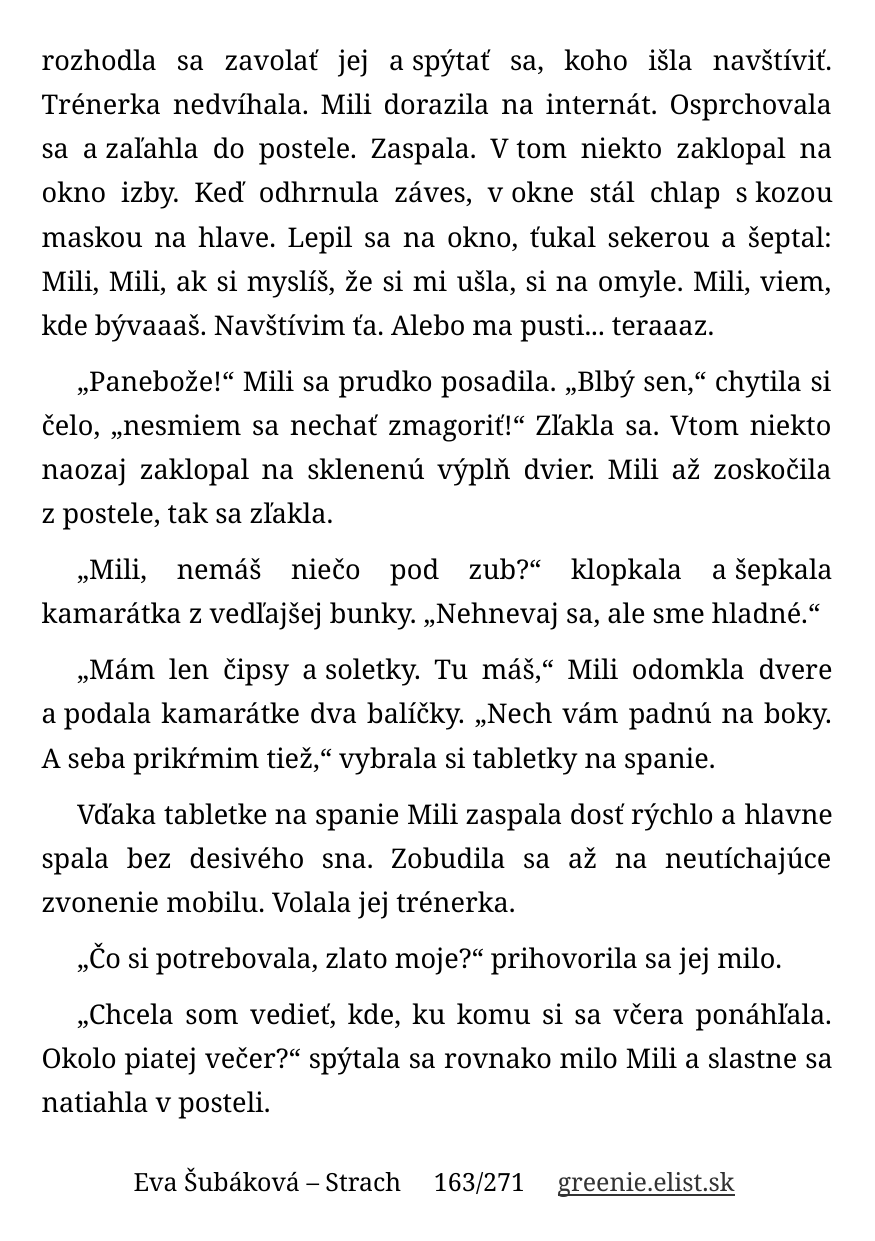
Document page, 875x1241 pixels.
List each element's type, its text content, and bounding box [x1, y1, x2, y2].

text „Mám len čipsy a soletky. Tu máš,“ Mili odomkla dvere a podala kamarátke dva balíčky. „Nech vám padnú na boky. A seba prikŕmim tiež,“ vybrala si tabletky na spanie. [41, 651, 833, 776]
text „Čo si potrebovala, zlato moje?“ prihovorila sa jej milo. [41, 939, 833, 976]
text rozhodla sa zavolať jej a spýtať sa, koho išla navštíviť. Trénerka nedvíhala. Mili dorazila na internát. Osprchovala sa a zaľahla do postele. Zaspala. V tom niekto zaklopal na okno izby. Keď odhrnula záves, v okne stál chlap s kozou maskou na hlave. Lepil sa na okno, ťukal sekerou a šeptal: Mili, Mili, ak si myslíš, že si mi ušla, si na omyle. Mili, viem, kde bývaaaš. Navštívim ťa. Alebo ma pusti... teraaaz. [41, 41, 833, 343]
text „Panebože!“ Mili sa prudko posadila. „Blbý sen,“ chytila si čelo, „nesmiem sa nechať zmagoriť!“ Zľakla sa. Vtom niekto naozaj zaklopal na sklenenú výplň dvier. Mili až zoskočila z postele, tak sa zľakla. [41, 362, 833, 532]
text Vďaka tabletke na spanie Mili zaspala dosť rýchlo a hlavne spala bez desivého sna. Zobudila sa až na neutíchajúce zvonenie mobilu. Volala jej trénerka. [41, 795, 833, 920]
text „Chcela som vedieť, kde, ku komu si sa včera ponáhľala. Okolo piatej večer?“ spýtala sa rovnako milo Mili a slastne sa natiahla v posteli. [41, 995, 833, 1121]
text „Mili, nemáš niečo pod zub?“ klopkala a šepkala kamarátka z vedľajšej bunky. „Nehnevaj sa, ale sme hladné.“ [41, 551, 833, 632]
